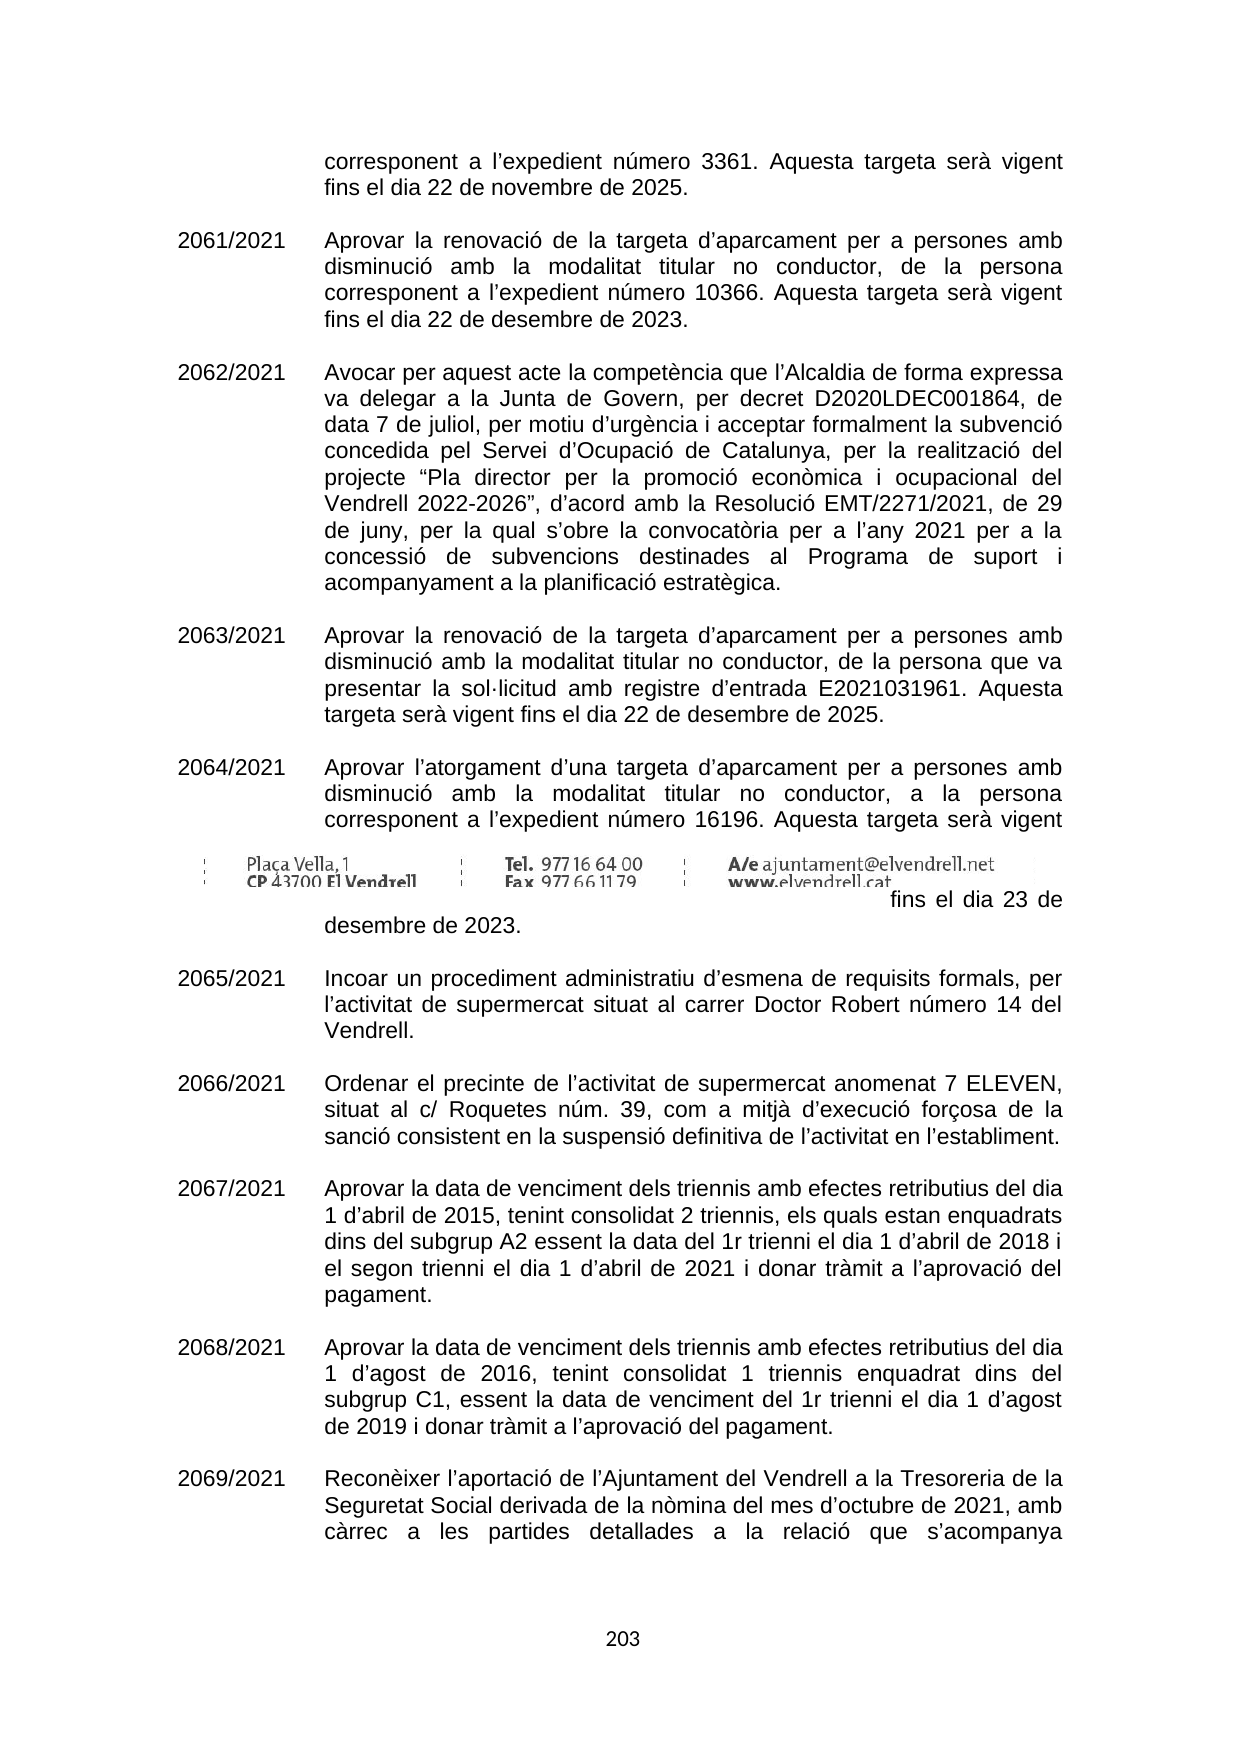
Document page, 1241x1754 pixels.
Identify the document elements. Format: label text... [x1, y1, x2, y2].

text 2062/2021 Avocar per aquest acte la competència que l’Alcaldia de forma expressa va delegar a la Junta de Govern, per decret D2020LDEC001864, de data 7 de juliol, per motiu d’urgència i acceptar formalment la subvenció concedida pel Servei d’Ocupació de Catalunya, per la realització del projecte “Pla director per la promoció econòmica i ocupacional del Vendrell 2022-2026”, d’acord amb la Resolució EMT/2271/2021, de 29 de juny, per la qual s’obre la convocatòria per a l’any 2021 per a la concessió de subvencions destinades al Programa de suport i acompanyament a la planificació estratègica. [177, 358, 1063, 596]
text 2069/2021 Reconèixer l’aportació de l’Ajuntament del Vendrell a la Tresoreria de la Seguretat Social derivada de la nòmina del mes d’octubre de 2021, amb càrrec a les partides detallades a la relació que s’acompanya [177, 1465, 1063, 1544]
text 2064/2021 Aprovar l’atorgament d’una targeta d’aparcament per a persones amb disminució amb la modalitat titular no conductor, a la persona corresponent a l’expedient número 16196. Aquesta targeta serà vigent fins el dia 23 de desembre de 2023. [177, 754, 1063, 938]
text 2067/2021 Aprovar la data de venciment dels triennis amb efectes retributius del dia 1 d’abril de 2015, tenint consolidat 2 triennis, els quals estan enquadrats dins del subgrup A2 essent la data del 1r trienni el dia 1 d’abril de 2018 i el segon trienni el dia 1 d’abril de 2021 i donar tràmit a l’aprovació del pagament. [177, 1175, 1063, 1307]
text 2063/2021 Aprovar la renovació de la targeta d’aparcament per a persones amb disminució amb la modalitat titular no conductor, de la persona que va presentar la sol·licitud amb registre d’entrada E2021031961. Aquesta targeta serà vigent fins el dia 22 de desembre de 2025. [177, 622, 1063, 727]
text 2068/2021 Aprovar la data de venciment dels triennis amb efectes retributius del dia 1 d’agost de 2016, tenint consolidat 1 triennis enquadrat dins del subgrup C1, essent la data de venciment del 1r trienni el dia 1 d’agost de 2019 i donar tràmit a l’aprovació del pagament. [177, 1333, 1063, 1439]
text 2066/2021 Ordenar el precinte de l’activitat de supermercat anomenat 7 ELEVEN, situat al c/ Roquetes núm. 39, com a mitjà d’execució forçosa de la sanció consistent en la suspensió definitiva de l’activitat en l’establiment. [177, 1070, 1063, 1149]
text corresponent a l’expedient número 3361. Aquesta targeta serà vigent fins el dia 22 de novembre de 2025. [177, 148, 1063, 200]
text 2061/2021 Aprovar la renovació de la targeta d’aparcament per a persones amb disminució amb la modalitat titular no conductor, de la persona corresponent a l’expedient número 10366. Aquesta targeta serà vigent fins el dia 22 de desembre de 2023. [177, 227, 1063, 332]
text 2065/2021 Incoar un procediment administratiu d’esmena de requisits formals, per l’activitat de supermercat situat al carrer Doctor Robert número 14 del Vendrell. [177, 964, 1063, 1044]
